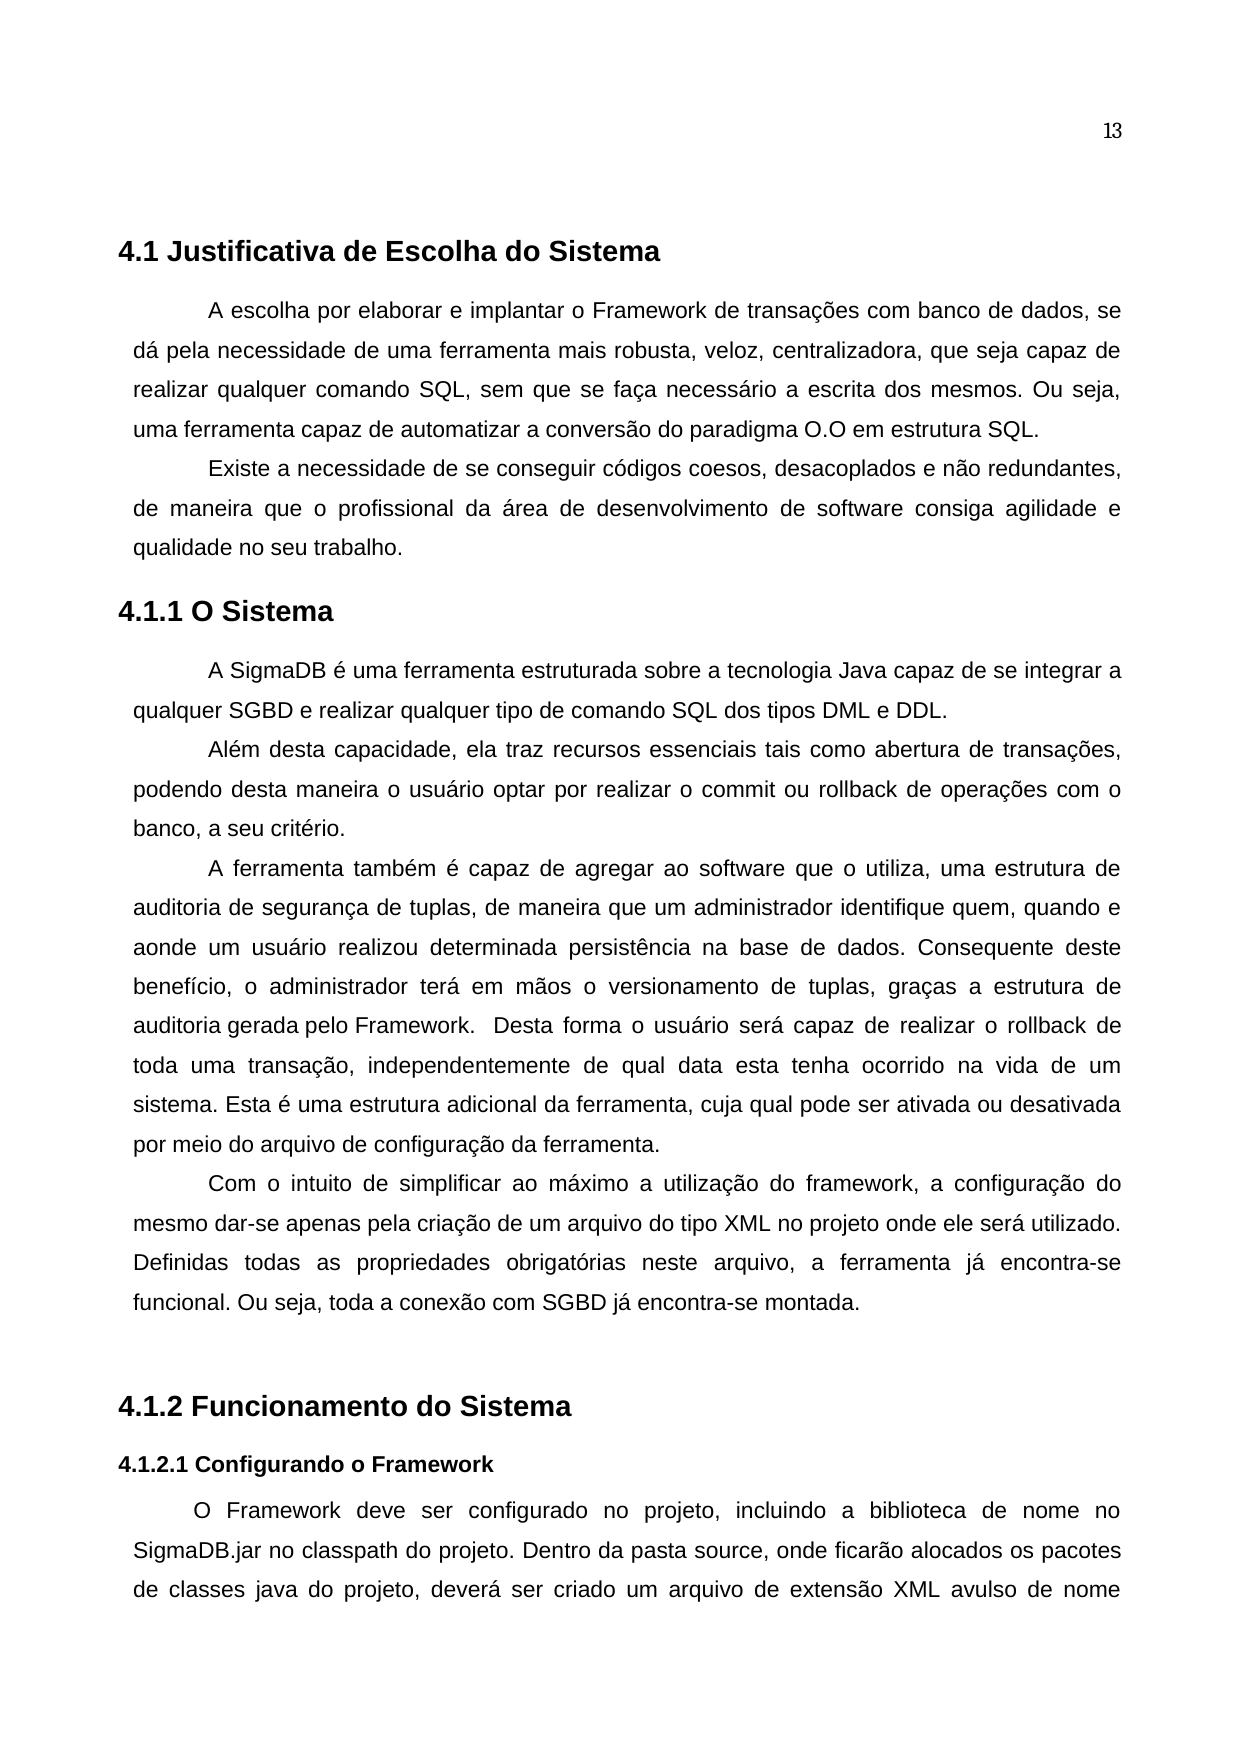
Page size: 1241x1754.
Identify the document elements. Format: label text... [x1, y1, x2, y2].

list A escolha por elaborar e implantar o Framework de transações com banco de dados, se dá pela necessidade de uma ferramenta mais robusta, veloz, centralizadora, que seja capaz de realizar qualquer comando SQL, sem que se faça necessário a escrita dos mesmos. Ou seja, uma ferramenta capaz de automatizar a conversão do paradigma O.O em estrutura SQL. [133, 297, 1122, 442]
subtitle 4.1.2.1 Configurando o Framework [118, 1451, 1122, 1478]
list Além desta capacidade, ela traz recursos essenciais tais como abertura de transações, podendo desta maneira o usuário optar por realizar o commit ou rollback de operações com o banco, a seu critério. [133, 736, 1122, 841]
list O Framework deve ser configurado no projeto, incluindo a biblioteca de nome no SigmaDB.jar no classpath do projeto. Dentro da pasta source, onde ficarão alocados os pacotes de classes java do projeto, deverá ser criado um arquivo de extensão XML avulso de nome [133, 1497, 1122, 1602]
list A SigmaDB é uma ferramenta estruturada sobre a tecnologia Java capaz de se integrar a qualquer SGBD e realizar qualquer tipo de comando SQL dos tipos DML e DDL. [133, 657, 1122, 723]
list Com o intuito de simplificar ao máximo a utilização do framework, a configuração do mesmo dar-se apenas pela criação de um arquivo do tipo XML no projeto onde ele será utilizado. Definidas todas as propriedades obrigatórias neste arquivo, a ferramenta já encontra-se funcional. Ou seja, toda a conexão com SGBD já encontra-se montada. [133, 1170, 1122, 1315]
list A ferramenta também é capaz de agregar ao software que o utiliza, uma estrutura de auditoria de segurança de tuplas, de maneira que um administrador identifique quem, quando e aonde um usuário realizou determinada persistência na base de dados. Consequente deste benefício, o administrador terá em mãos o versionamento de tuplas, graças a estrutura de auditoria gerada pelo Framework. Desta forma o usuário será capaz de realizar o rollback de toda uma transação, independentemente de qual data esta tenha ocorrido na vida de um sistema. Esta é uma estrutura adicional da ferramenta, cuja qual pode ser ativada ou desativada por meio do arquivo de configuração da ferramenta. [133, 854, 1122, 1157]
subtitle 4.1.1 O Sistema [118, 594, 1122, 628]
subtitle 4.1.2 Funcionamento do Sistema [118, 1388, 1122, 1422]
subtitle 4.1 Justificativa de Escolha do Sistema [118, 234, 1122, 268]
list Existe a necessidade de se conseguir códigos coesos, desacoplados e não redundantes, de maneira que o profissional da área de desenvolvimento de software consiga agilidade e qualidade no seu trabalho. [133, 455, 1122, 560]
